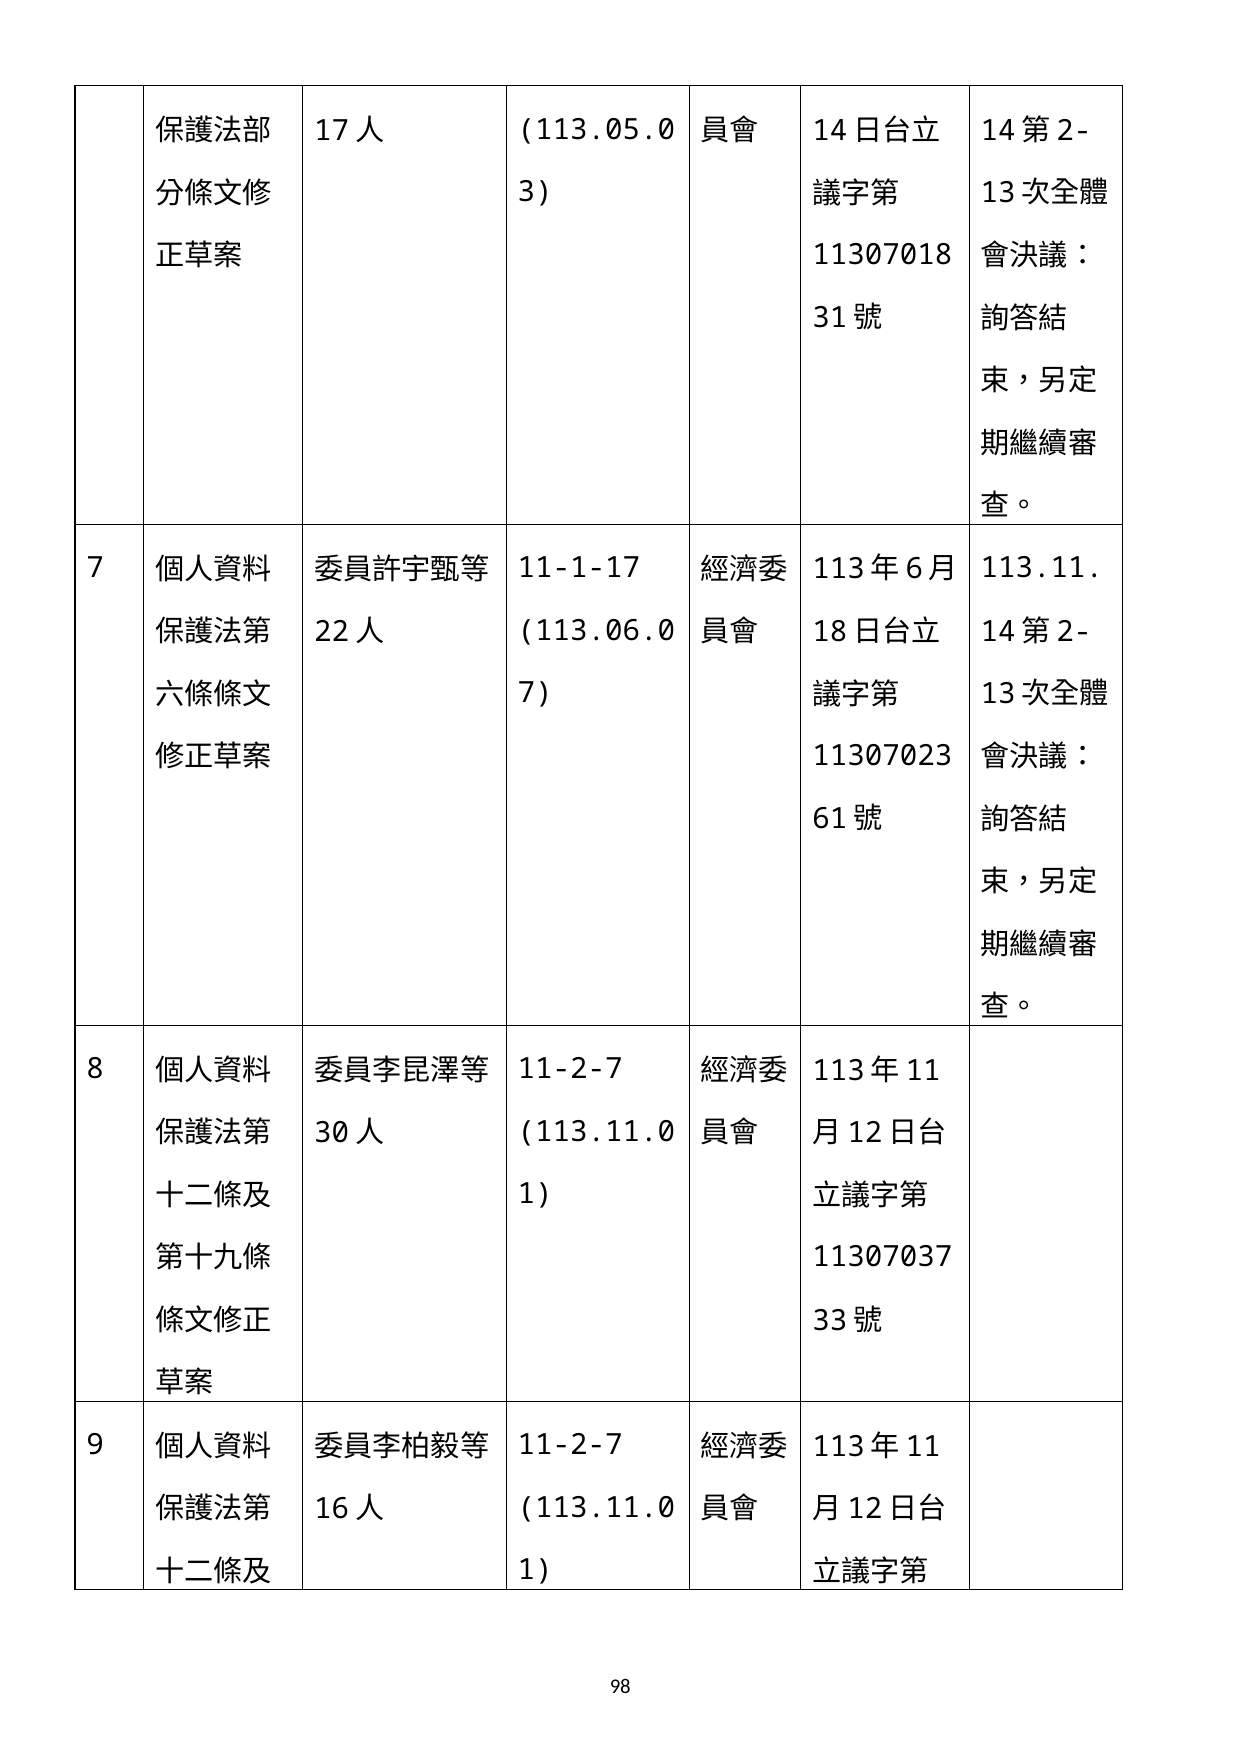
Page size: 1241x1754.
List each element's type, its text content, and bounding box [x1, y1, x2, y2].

table_cell 委員李昆澤等30人 [303, 1026, 506, 1401]
table_cell 個人資料保護法第十二條及 [144, 1402, 302, 1589]
table_cell 個人資料保護法第六條條文修正草案 [144, 525, 302, 1025]
table_cell 113年11月12日台立議字第1130703733號 [801, 1026, 969, 1401]
table_cell 113年11月12日台立議字第 [801, 1402, 969, 1589]
table_cell 員會 [690, 86, 800, 524]
table_cell 11-2-7 (113.11.01) [507, 1402, 689, 1589]
table_cell 8 [76, 1026, 143, 1401]
table_cell 委員許宇甄等22人 [303, 525, 506, 1025]
table_cell 113年6月18日台立議字第1130702361號 [801, 525, 969, 1025]
table_cell (113.05.03) [507, 86, 689, 524]
table_cell 9 [76, 1402, 143, 1589]
table_cell 113.11.14第2-13次全體會決議：詢答結束，另定期繼續審查。 [970, 525, 1122, 1025]
table_cell 11-2-7 (113.11.01) [507, 1026, 689, 1401]
table_cell [970, 1026, 1122, 1401]
table_cell 14日台立議字第1130701831號 [801, 86, 969, 524]
table_cell 14第2-13次全體會決議：詢答結束，另定期繼續審查。 [970, 86, 1122, 524]
table_cell 個人資料保護法第十二條及第十九條條文修正草案 [144, 1026, 302, 1401]
table_cell 保護法部分條文修正草案 [144, 86, 302, 524]
table_cell 11-1-17 (113.06.07) [507, 525, 689, 1025]
table_cell 經濟委員會 [690, 525, 800, 1025]
table_cell [970, 1402, 1122, 1589]
table_cell 委員李柏毅等16人 [303, 1402, 506, 1589]
table_cell 7 [76, 525, 143, 1025]
table_cell 經濟委員會 [690, 1026, 800, 1401]
table_cell [76, 86, 143, 524]
table_cell 經濟委員會 [690, 1402, 800, 1589]
table_cell 17人 [303, 86, 506, 524]
